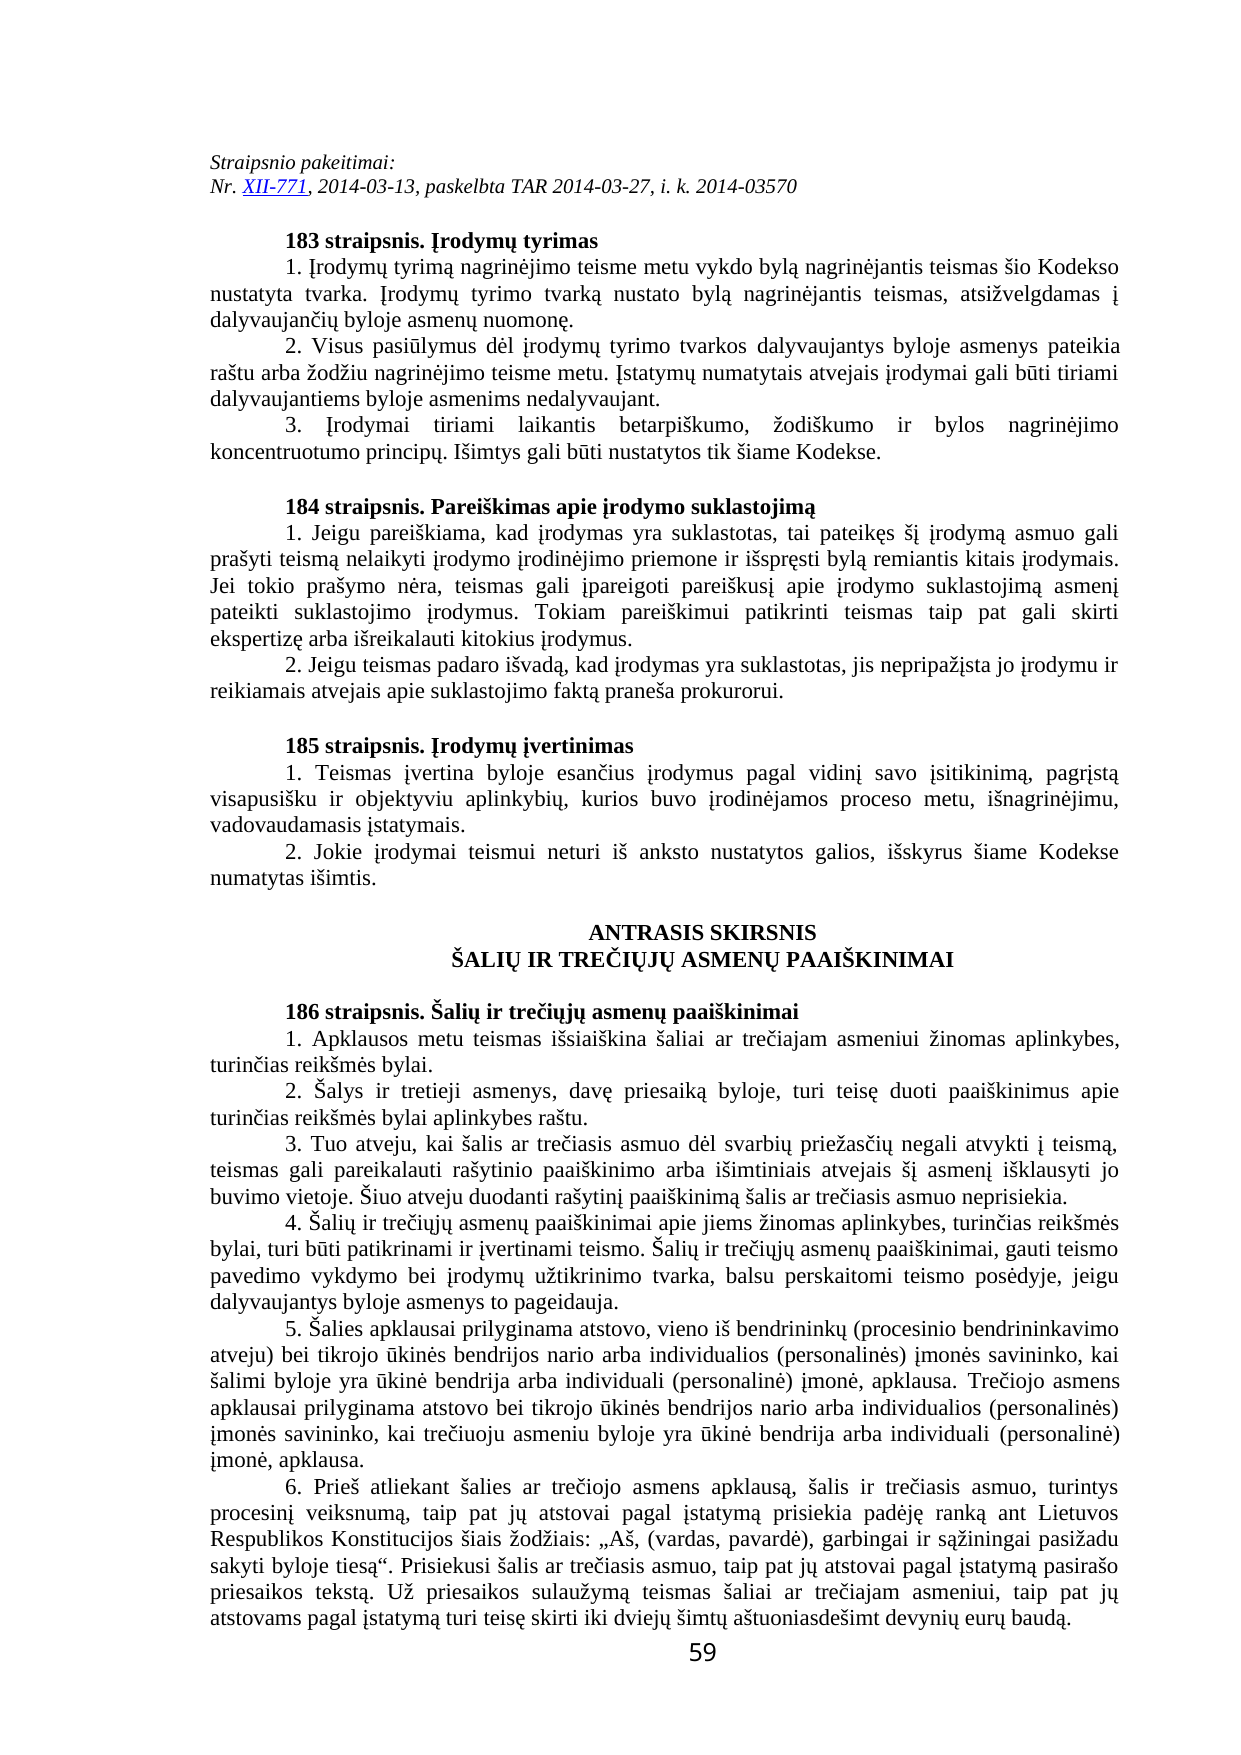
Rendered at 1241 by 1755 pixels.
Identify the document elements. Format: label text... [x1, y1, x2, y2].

text Nr. XII-771, 2014-03-13, paskelbta TAR 2014-03-27, i. k. 2014-03570 [210, 174, 1120, 198]
text 1. Apklausos metu teismas išsiaiškina šaliai ar trečiajam asmeniui žinomas aplinkybes, turinčias reikšmės bylai. [210, 1025, 1120, 1077]
text Straipsnio pakeitimai: [210, 150, 1120, 174]
text 184 straipsnis. Pareiškimas apie įrodymo suklastojimą [210, 493, 1120, 519]
text 2. Jeigu teismas padaro išvadą, kad įrodymas yra suklastotas, jis nepripažįsta jo įrodymu ir reikiamais atvejais apie suklastojimo faktą praneša prokurorui. [210, 651, 1120, 704]
text 3. Tuo atveju, kai šalis ar trečiasis asmuo dėl svarbių priežasčių negali atvykti į teismą, teismas gali pareikalauti rašytinio paaiškinimo arba išimtiniais atvejais šį asmenį išklausyti jo buvimo vietoje. Šiuo atveju duodanti rašytinį paaiškinimą šalis ar trečiasis asmuo neprisiekia. [210, 1130, 1120, 1209]
text 2. Šalys ir tretieji asmenys, davę priesaiką byloje, turi teisę duoti paaiškinimus apie turinčias reikšmės bylai aplinkybes raštu. [210, 1077, 1120, 1130]
text 185 straipsnis. Įrodymų įvertinimas [210, 732, 1120, 759]
text 1. Teismas įvertina byloje esančius įrodymus pagal vidinį savo įsitikinimą, pagrįstą visapusišku ir objektyviu aplinkybių, kurios buvo įrodinėjamos proceso metu, išnagrinėjimu, vadovaudamasis įstatymais. [210, 759, 1120, 838]
text 1. Jeigu pareiškiama, kad įrodymas yra suklastotas, tai pateikęs šį įrodymą asmuo gali prašyti teismą nelaikyti įrodymo įrodinėjimo priemone ir išspręsti bylą remiantis kitais įrodymais. Jei tokio prašymo nėra, teismas gali įpareigoti pareiškusį apie įrodymo suklastojimą asmenį pateikti suklastojimo įrodymus. Tokiam pareiškimui patikrinti teismas taip pat gali skirti ekspertizę arba išreikalauti kitokius įrodymus. [210, 519, 1120, 651]
text 6. Prieš atliekant šalies ar trečiojo asmens apklausą, šalis ir trečiasis asmuo, turintys procesinį veiksnumą, taip pat jų atstovai pagal įstatymą prisiekia padėję ranką ant Lietuvos Respublikos Konstitucijos šiais žodžiais: „Aš, (vardas, pavardė), garbingai ir sąžiningai pasižadu sakyti byloje tiesą“. Prisiekusi šalis ar trečiasis asmuo, taip pat jų atstovai pagal įstatymą pasirašo priesaikos tekstą. Už priesaikos sulaužymą teismas šaliai ar trečiajam asmeniui, taip pat jų atstovams pagal įstatymą turi teisę skirti iki dviejų šimtų aštuoniasdešimt devynių eurų baudą. [210, 1473, 1120, 1631]
text 183 straipsnis. Įrodymų tyrimas [210, 227, 1120, 253]
text 186 straipsnis. Šalių ir trečiųjų asmenų paaiškinimai [210, 998, 1120, 1025]
text 5. Šalies apklausai prilyginama atstovo, vieno iš bendrininkų (procesinio bendrininkavimo atveju) bei tikrojo ūkinės bendrijos nario arba individualios (personalinės) įmonės savininko, kai šalimi byloje yra ūkinė bendrija arba individuali (personalinė) įmonė, apklausa. Trečiojo asmens apklausai prilyginama atstovo bei tikrojo ūkinės bendrijos nario arba individualios (personalinės) įmonės savininko, kai trečiuoju asmeniu byloje yra ūkinė bendrija arba individuali (personalinė) įmonė, apklausa. [210, 1314, 1120, 1473]
text 3. Įrodymai tiriami laikantis betarpiškumo, žodiškumo ir bylos nagrinėjimo koncentruotumo principų. Išimtys gali būti nustatytos tik šiame Kodekse. [210, 411, 1120, 464]
text 1. Įrodymų tyrimą nagrinėjimo teisme metu vykdo bylą nagrinėjantis teismas šio Kodekso nustatyta tvarka. Įrodymų tyrimo tvarką nustato bylą nagrinėjantis teismas, atsižvelgdamas į dalyvaujančių byloje asmenų nuomonę. [210, 253, 1120, 332]
subtitle Šalių IR TREČIŲJŲ ASMENŲ paaiškinimai [210, 946, 1120, 972]
text 4. Šalių ir trečiųjų asmenų paaiškinimai apie jiems žinomas aplinkybes, turinčias reikšmės bylai, turi būti patikrinami ir įvertinami teismo. Šalių ir trečiųjų asmenų paaiškinimai, gauti teismo pavedimo vykdymo bei įrodymų užtikrinimo tvarka, balsu perskaitomi teismo posėdyje, jeigu dalyvaujantys byloje asmenys to pageidauja. [210, 1209, 1120, 1314]
text 2. Jokie įrodymai teismui neturi iš anksto nustatytos galios, išskyrus šiame Kodekse numatytas išimtis. [210, 838, 1120, 891]
text 2. Visus pasiūlymus dėl įrodymų tyrimo tvarkos dalyvaujantys byloje asmenys pateikia raštu arba žodžiu nagrinėjimo teisme metu. Įstatymų numatytais atvejais įrodymai gali būti tiriami dalyvaujantiems byloje asmenims nedalyvaujant. [210, 332, 1120, 411]
text Antrasis skirsnis [210, 919, 1120, 946]
